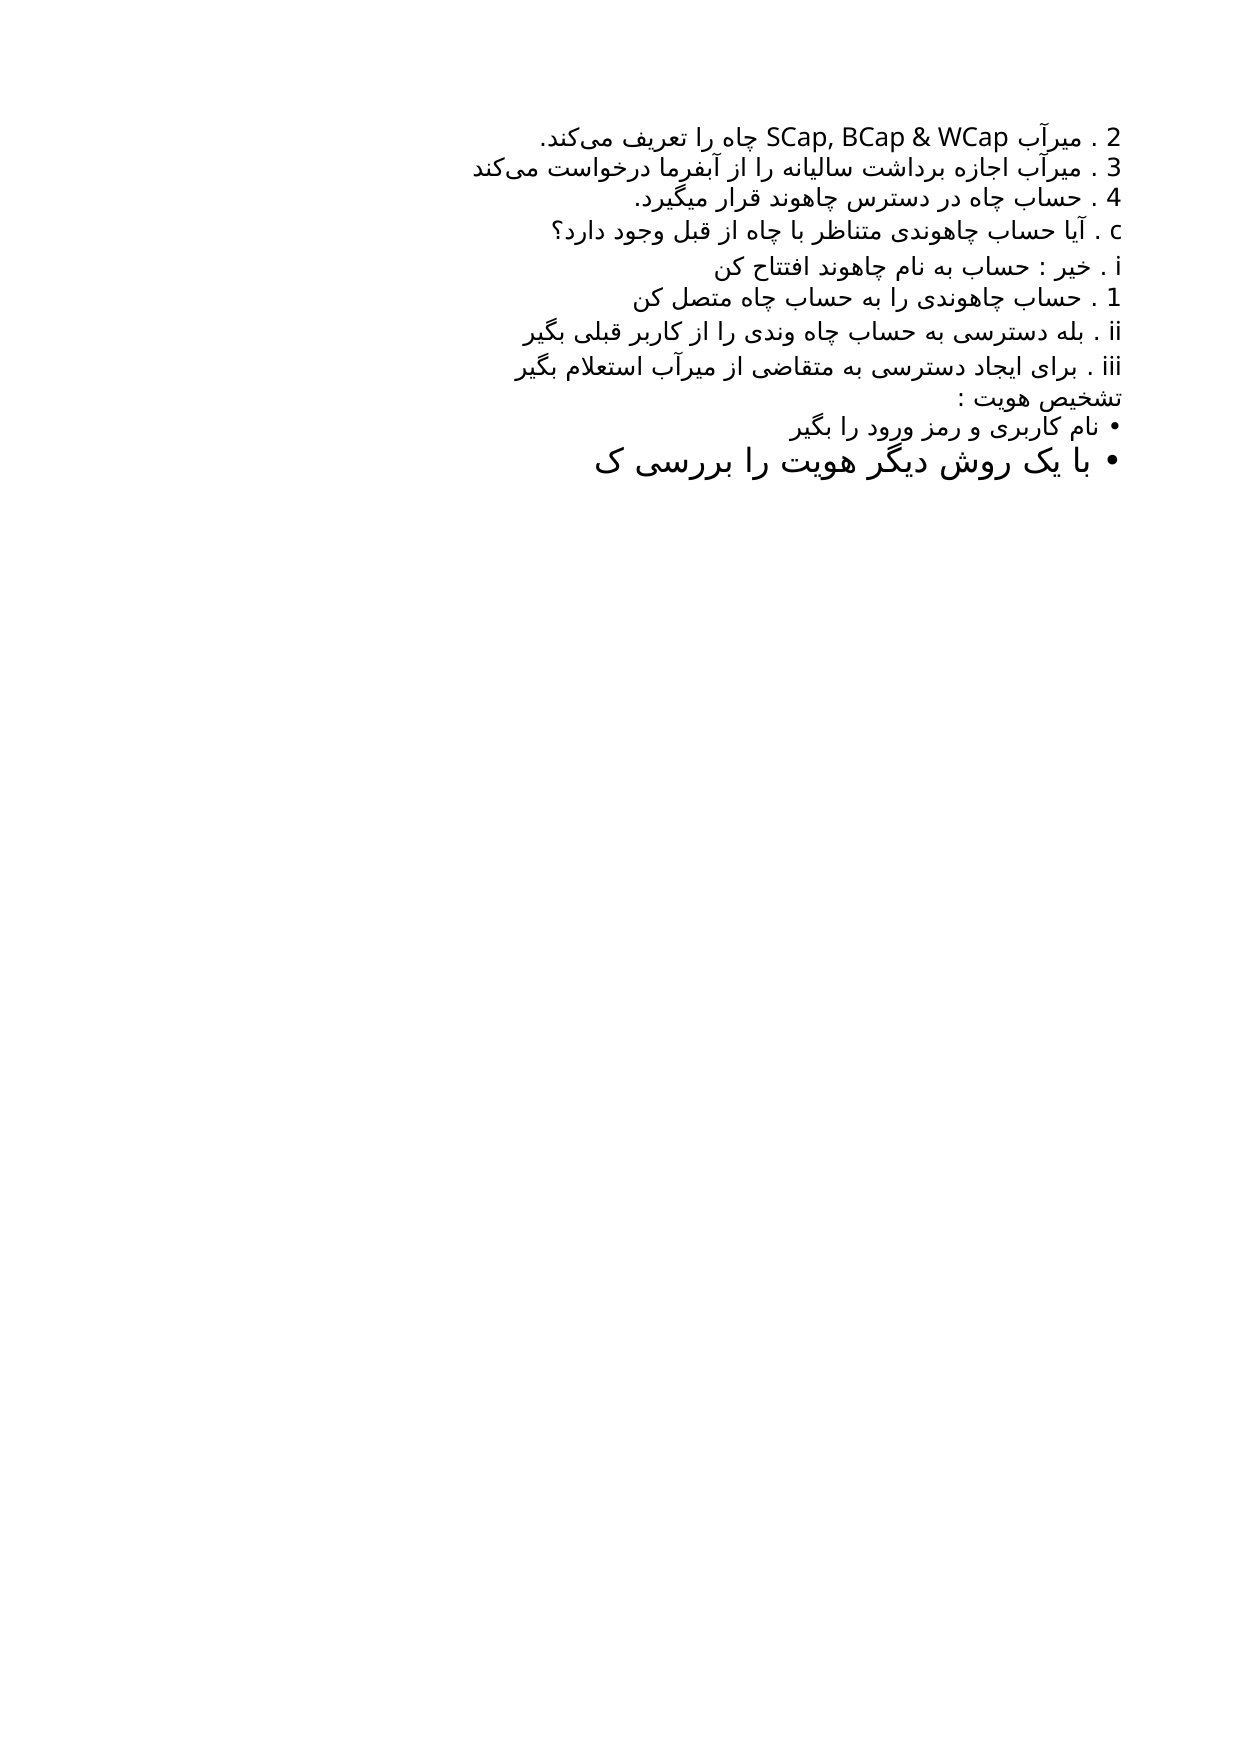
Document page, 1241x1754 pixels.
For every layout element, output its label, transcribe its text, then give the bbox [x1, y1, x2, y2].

text 1 . حساب چاهوندی را به حساب چاه متصل کن [118, 283, 1122, 312]
text 4 . حساب چاه در دسترس چاهوند قرار میگیرد. [118, 183, 1122, 212]
text ii . بله دسترسی به حساب چاه وندی را از کاربر قبلی بگیر [118, 312, 1122, 348]
text i . خیر : حساب به نام چاهوند افتتاح کن [118, 247, 1122, 283]
text 2 . میرآب SCap, BCap & WCap چاه را تعریف می‌کند. [118, 118, 1122, 154]
text iii . برای ایجاد دسترسی به متقاضی از میرآب استعلام بگیر [118, 348, 1122, 383]
text c . آیا حساب چاهوندی متناظر با چاه از قبل وجود دارد؟ [118, 212, 1122, 247]
text 3 . میرآب اجازه برداشت سالیانه را از آبفرما درخواست می‌کند [118, 154, 1122, 183]
text تشخیص هویت : [118, 383, 1122, 412]
text • نام کاربری و رمز ورود را بگیر [118, 412, 1122, 442]
text • با یک روش دیگر هویت را بررسی ک [118, 442, 1122, 480]
